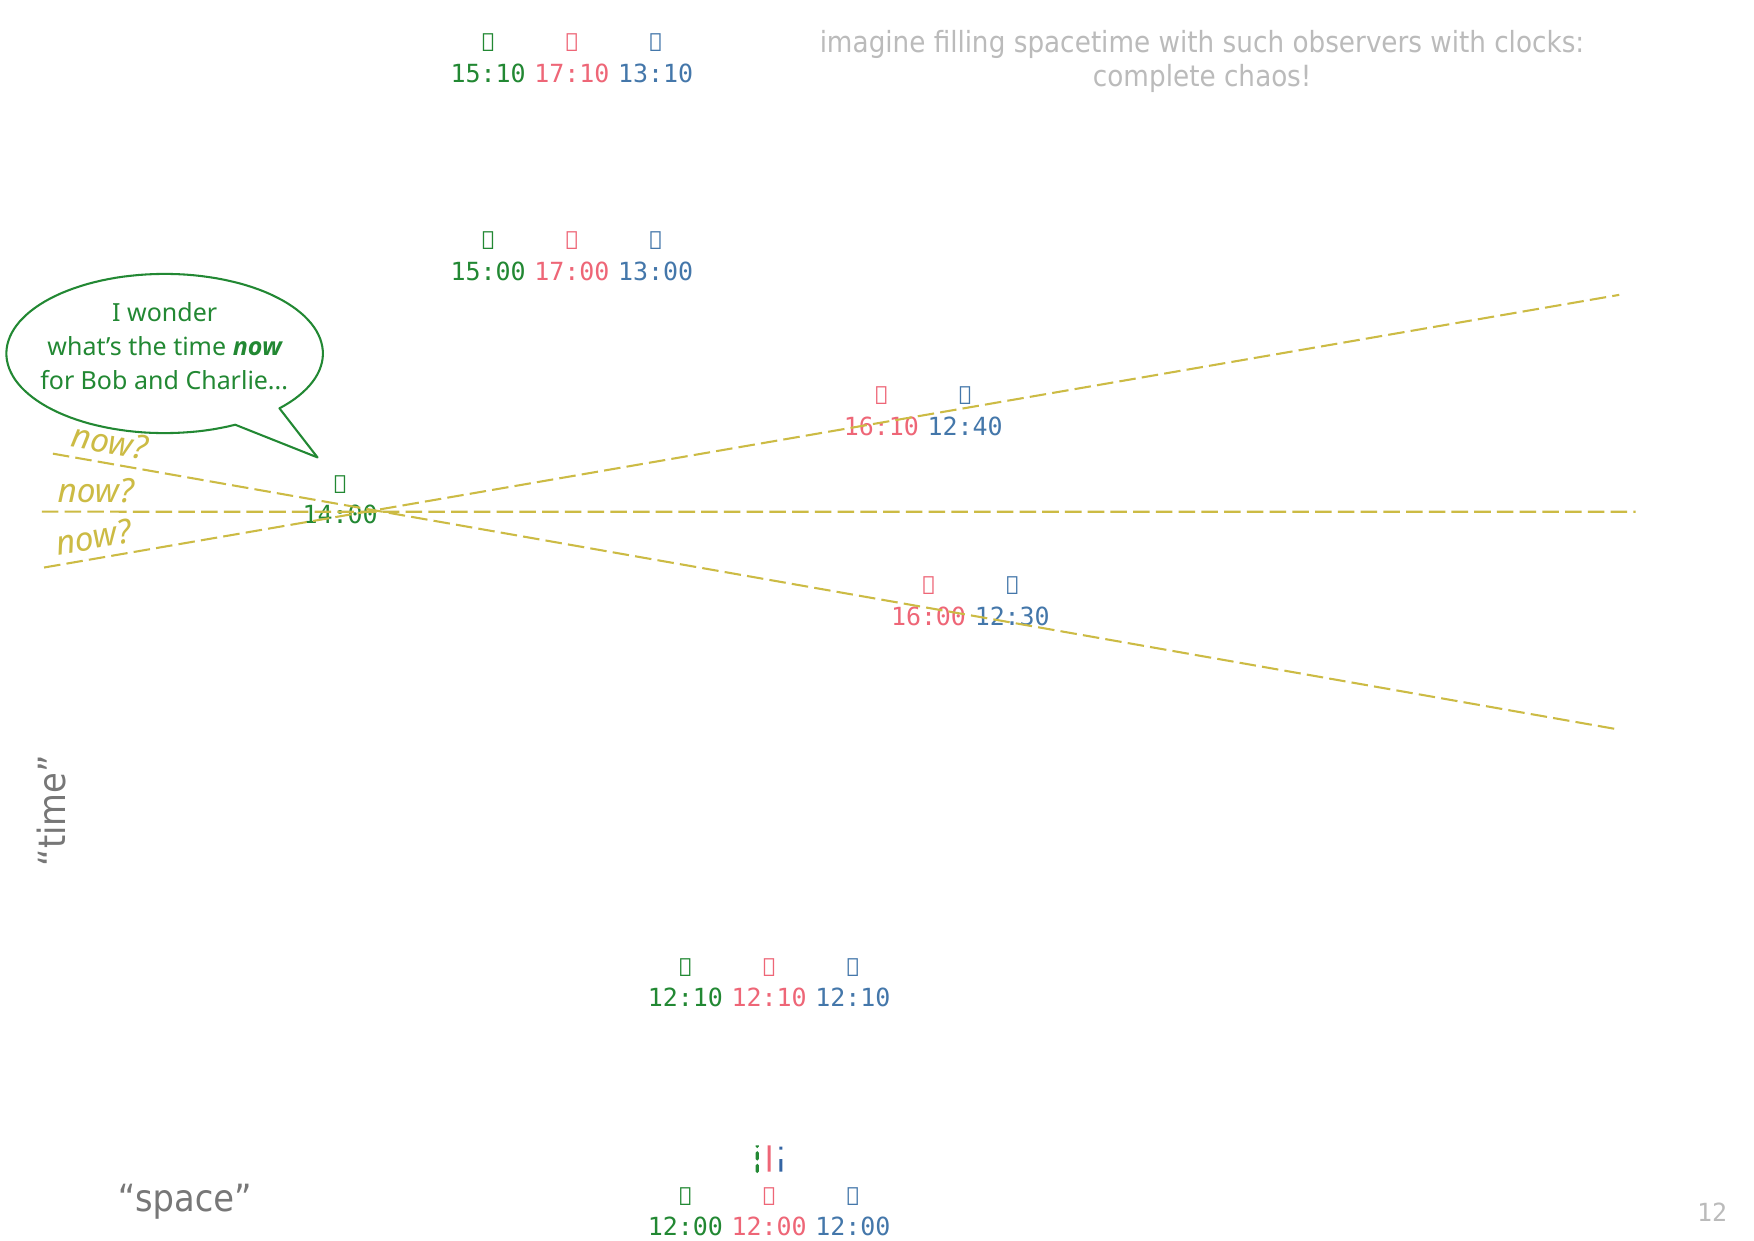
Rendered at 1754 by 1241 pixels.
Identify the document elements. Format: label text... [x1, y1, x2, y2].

text_box  12:10 [716, 942, 800, 1012]
text_box  12:40 [912, 370, 1018, 441]
text_box  13:10 [603, 17, 709, 88]
text_box “space” [103, 1169, 267, 1228]
text_box  12:10 [633, 942, 716, 1012]
text_box “time” [23, 740, 82, 881]
text_box [209, 15, 1581, 1146]
text_box  17:10 [519, 17, 603, 88]
text_box  12:10 [800, 942, 906, 1012]
text_box  16:10 [829, 370, 912, 441]
text_box  15:00 [435, 215, 519, 286]
text_box I wonder what’s the time now for Bob and Charlie... [6, 273, 323, 458]
text_box  15:10 [435, 17, 519, 88]
text_box  14:00 [287, 459, 393, 529]
text_box  12:00 [716, 1170, 800, 1241]
text_box  12:00 [633, 1170, 716, 1241]
text_box  17:00 [519, 215, 603, 286]
text_box  12:00 [800, 1170, 906, 1241]
text_box imagine filling spacetime with such observers with clocks: complete chaos! [804, 17, 1600, 102]
text_box  16:00 [876, 560, 960, 631]
text_box  12:30 [960, 560, 1065, 631]
text_box  13:00 [603, 215, 709, 286]
